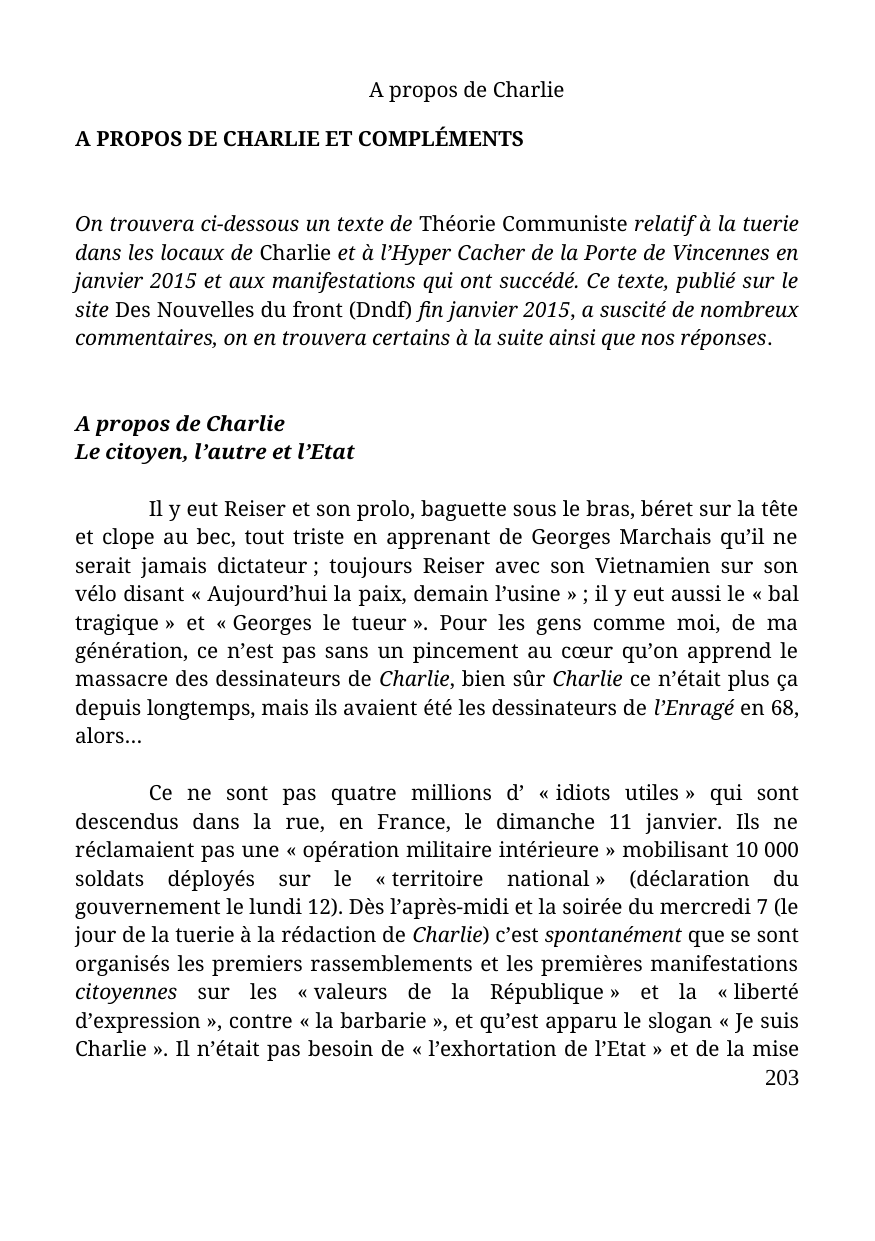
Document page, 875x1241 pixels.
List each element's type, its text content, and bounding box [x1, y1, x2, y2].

text Ce ne sont pas quatre millions d’ « idiots utiles » qui sont descendus dans la rue, en France, le dimanche 11 janvier. Ils ne réclamaient pas une « opération militaire intérieure » mobilisant 10 000 soldats déployés sur le « territoire national » (déclaration du gouvernement le lundi 12). Dès l’après-midi et la soirée du mercredi 7 (le jour de la tuerie à la rédaction de Charlie) c’est spontanément que se sont organisés les premiers rassemblements et les premières manifestations citoyennes sur les « valeurs de la République » et la « liberté d’expression », contre « la barbarie », et qu’est apparu le slogan « Je suis Charlie ». Il n’était pas besoin de « l’exhortation de l’Etat » et de la mise [75, 778, 799, 1063]
text A propos de Charlie [75, 409, 799, 437]
text On trouvera ci-dessous un texte de Théorie Communiste relatif à la tuerie dans les locaux de Charlie et à l’Hyper Cacher de la Porte de Vincennes en janvier 2015 et aux manifestations qui ont succédé. Ce texte, publié sur le site Des Nouvelles du front (Dndf) fin janvier 2015, a suscité de nombreux commentaires, on en trouvera certains à la suite ainsi que nos réponses. [75, 209, 799, 352]
text A propos de Charlie et compléments [75, 124, 799, 153]
text Le citoyen, l’autre et l’Etat [75, 437, 799, 466]
text Il y eut Reiser et son prolo, baguette sous le bras, béret sur la tête et clope au bec, tout triste en apprenant de Georges Marchais qu’il ne serait jamais dictateur ; toujours Reiser avec son Vietnamien sur son vélo disant « Aujourd’hui la paix, demain l’usine » ; il y eut aussi le « bal tragique » et « Georges le tueur ». Pour les gens comme moi, de ma génération, ce n’est pas sans un pincement au cœur qu’on apprend le massacre des dessinateurs de Charlie, bien sûr Charlie ce n’était plus ça depuis longtemps, mais ils avaient été les dessinateurs de l’Enragé en 68, alors… [75, 494, 799, 750]
